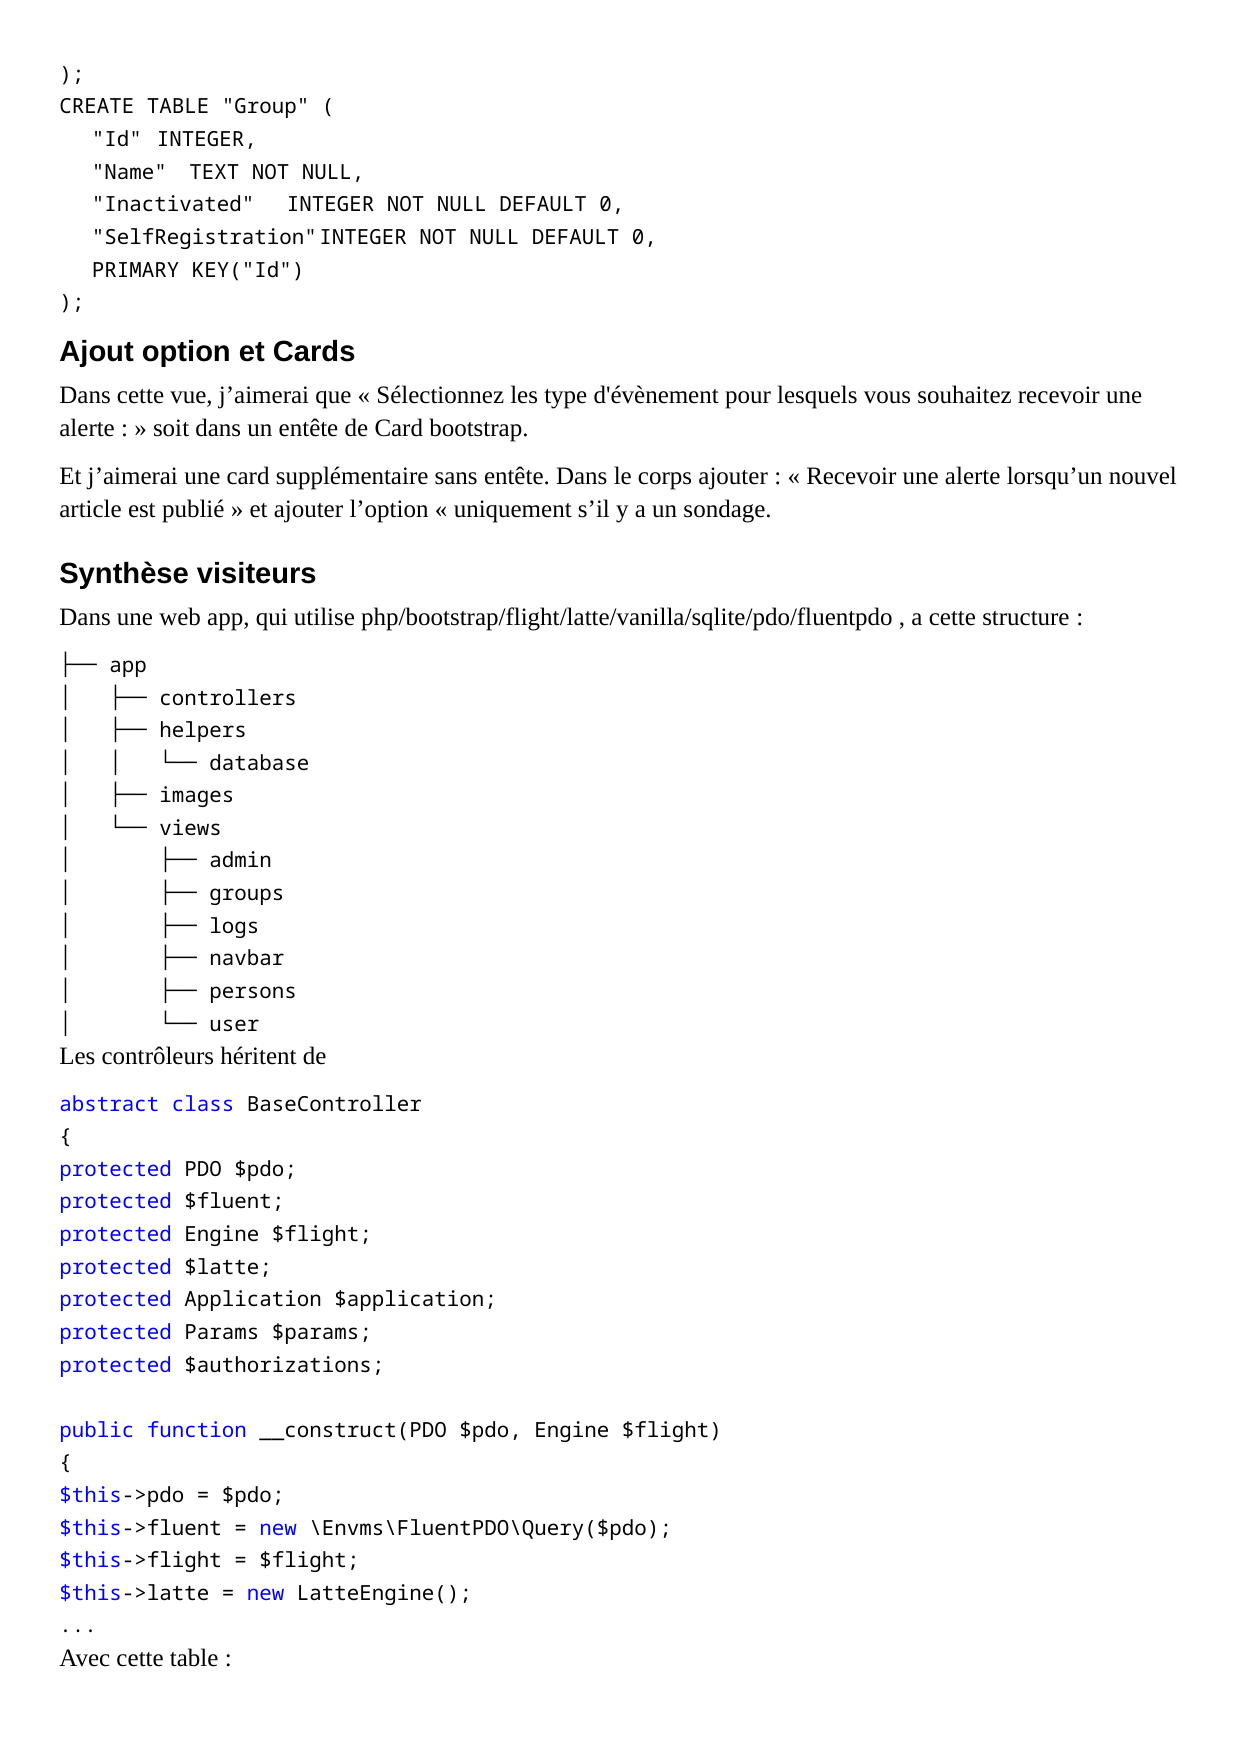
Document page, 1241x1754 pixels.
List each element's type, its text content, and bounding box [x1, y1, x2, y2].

text protected $authorizations; [59, 1350, 1181, 1378]
text "SelfRegistration" INTEGER NOT NULL DEFAULT 0, [59, 222, 1181, 251]
text ... [59, 1611, 1181, 1639]
text protected $latte; [59, 1252, 1181, 1280]
text protected Engine $flight; [59, 1219, 1181, 1248]
text $this->flight = $flight; [59, 1545, 1181, 1574]
text "Id" INTEGER, [59, 124, 1181, 153]
text $this->latte = new LatteEngine(); [59, 1578, 1181, 1606]
text │ │ └── database [59, 748, 1181, 776]
text "Name" TEXT NOT NULL, [59, 157, 1181, 185]
text │ └── user [59, 1009, 1181, 1037]
text Avec cette table : [59, 1643, 1181, 1672]
text protected Application $application; [59, 1284, 1181, 1313]
text "Inactivated" INTEGER NOT NULL DEFAULT 0, [59, 189, 1181, 218]
text │ ├── logs [59, 911, 1181, 939]
subtitle Ajout option et Cards [59, 334, 1181, 368]
text protected $fluent; [59, 1187, 1181, 1215]
subtitle Synthèse visiteurs [59, 556, 1181, 590]
text ├── app [59, 650, 1181, 678]
text protected Params $params; [59, 1317, 1181, 1346]
text ); [59, 59, 1181, 87]
text │ ├── persons [59, 976, 1181, 1004]
text protected PDO $pdo; [59, 1154, 1181, 1182]
text │ ├── helpers [59, 715, 1181, 744]
text $this->fluent = new \Envms\FluentPDO\Query($pdo); [59, 1513, 1181, 1541]
text { [59, 1121, 1181, 1150]
text Dans une web app, qui utilise php/bootstrap/flight/latte/vanilla/sqlite/pdo/fluentpdo , a cette structure : [59, 602, 1181, 631]
text ); [59, 287, 1181, 316]
text CREATE TABLE "Group" ( [59, 92, 1181, 120]
text │ ├── admin [59, 846, 1181, 874]
text PRIMARY KEY("Id") [59, 255, 1181, 283]
text public function __construct(PDO $pdo, Engine $flight) [59, 1415, 1181, 1443]
text $this->pdo = $pdo; [59, 1480, 1181, 1508]
text │ ├── navbar [59, 943, 1181, 972]
text │ ├── images [59, 780, 1181, 809]
text Dans cette vue, j’aimerai que « Sélectionnez les type d'évènement pour lesquels vous souhaitez recevoir une alerte : » soit dans un entête de Card bootstrap. [59, 381, 1181, 442]
text │ ├── groups [59, 878, 1181, 907]
text │ └── views [59, 813, 1181, 841]
text │ ├── controllers [59, 683, 1181, 711]
text { [59, 1447, 1181, 1476]
text abstract class BaseController [59, 1089, 1181, 1117]
text Et j’aimerai une card supplémentaire sans entête. Dans le corps ajouter : « Recevoir une alerte lorsqu’un nouvel article est publié » et ajouter l’option « uniquement s’il y a un sondage. [59, 461, 1181, 523]
text Les contrôleurs héritent de [59, 1041, 1181, 1070]
